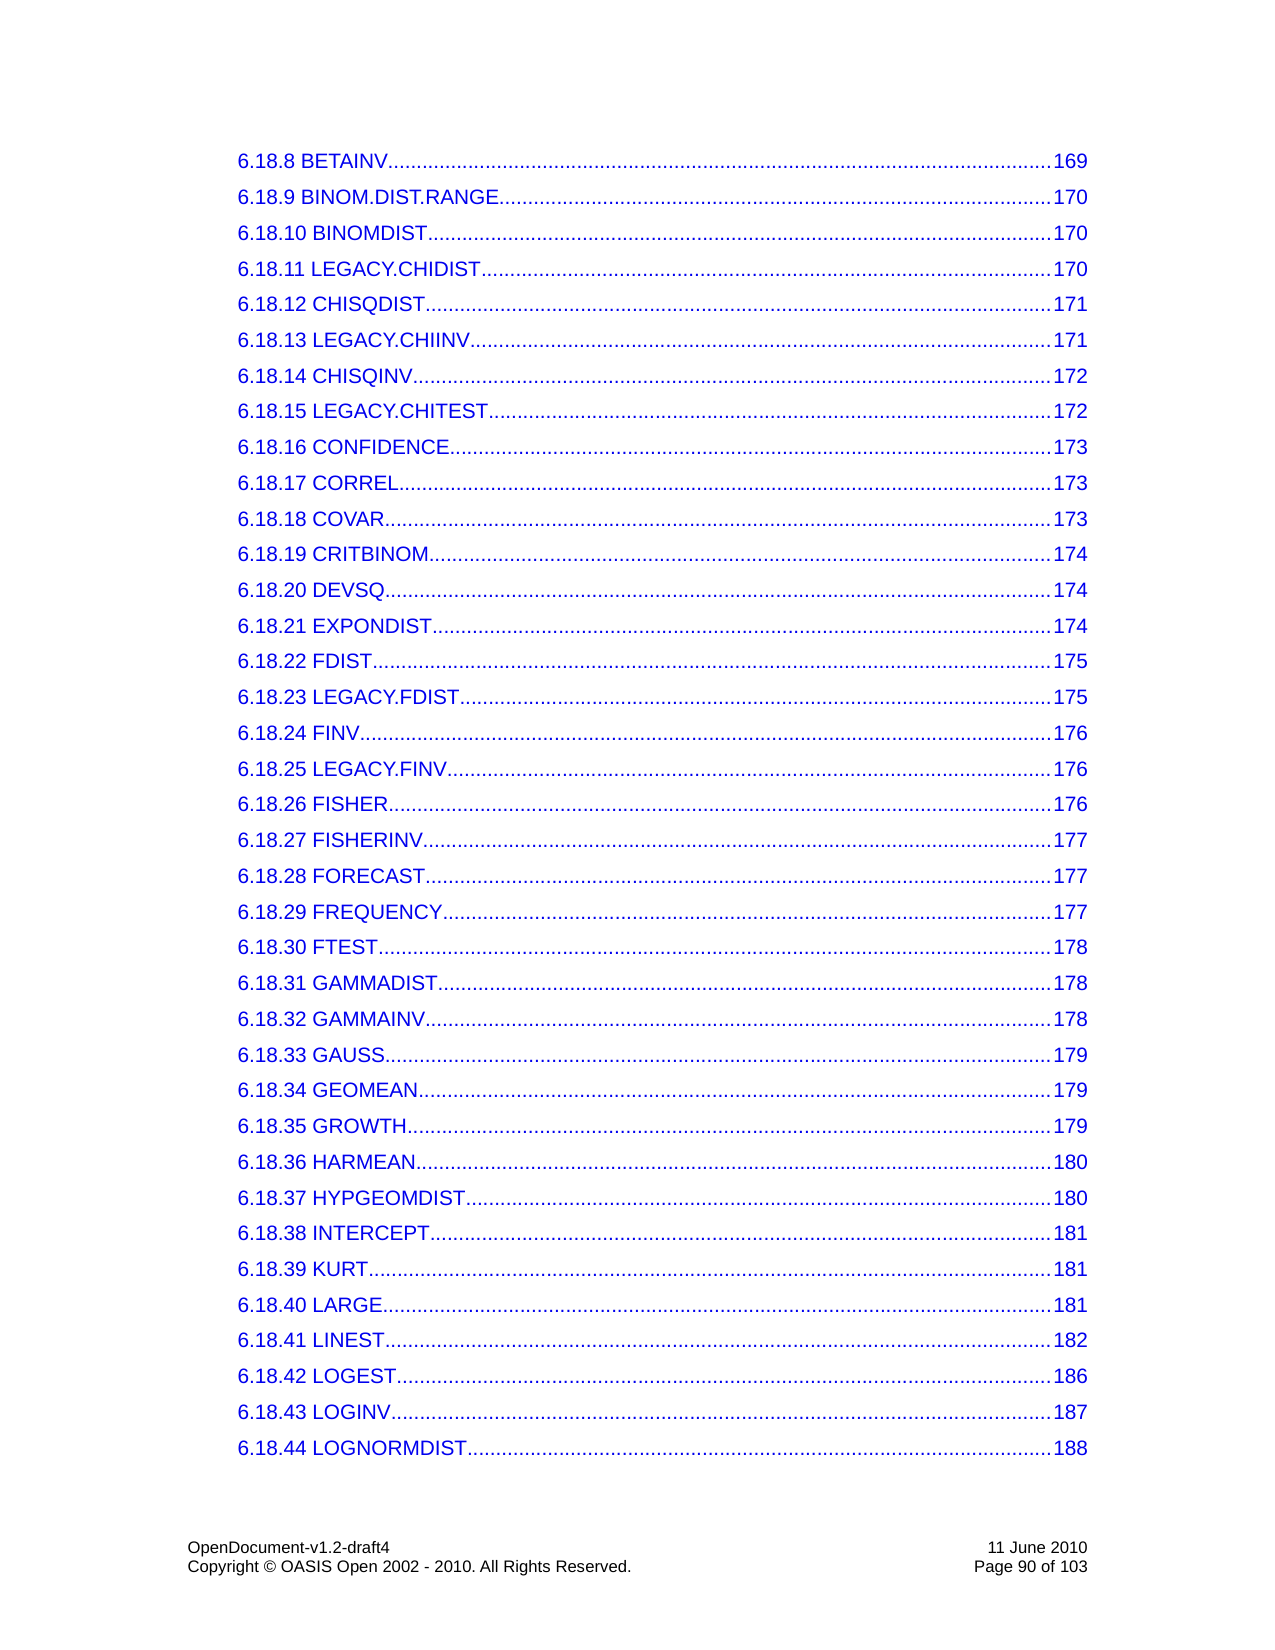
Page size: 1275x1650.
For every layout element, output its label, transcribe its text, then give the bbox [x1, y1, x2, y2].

text 6.18.19 CRITBINOM 174 [237, 543, 1088, 566]
text 6.18.35 GROWTH 179 [237, 1115, 1088, 1138]
text 6.18.13 LEGACY.CHIINV 171 [237, 329, 1088, 352]
text 6.18.15 LEGACY.CHITEST 172 [237, 400, 1088, 423]
text 6.18.26 FISHER 176 [237, 793, 1088, 816]
text 6.18.14 CHISQINV 172 [237, 364, 1088, 388]
text 6.18.18 COVAR 173 [237, 507, 1088, 531]
text 6.18.23 LEGACY.FDIST 175 [237, 686, 1088, 709]
text 6.18.17 CORREL 173 [237, 472, 1088, 495]
text 6.18.25 LEGACY.FINV 176 [237, 757, 1088, 781]
text 6.18.41 LINEST 182 [237, 1329, 1088, 1352]
text 6.18.39 KURT 181 [237, 1258, 1088, 1281]
text 6.18.22 FDIST 175 [237, 650, 1088, 673]
text 6.18.36 HARMEAN 180 [237, 1150, 1088, 1174]
text 6.18.43 LOGINV 187 [237, 1401, 1088, 1424]
text 6.18.28 FORECAST 177 [237, 864, 1088, 888]
text 6.18.8 BETAINV 169 [237, 150, 1088, 173]
text 6.18.42 LOGEST 186 [237, 1365, 1088, 1388]
text 6.18.20 DEVSQ 174 [237, 579, 1088, 602]
text 6.18.37 HYPGEOMDIST 180 [237, 1186, 1088, 1209]
text 6.18.10 BINOMDIST 170 [237, 221, 1088, 245]
text 6.18.12 CHISQDIST 171 [237, 293, 1088, 316]
text 6.18.44 LOGNORMDIST 188 [237, 1436, 1088, 1459]
text 6.18.38 INTERCEPT 181 [237, 1222, 1088, 1245]
text 6.18.9 BINOM.DIST.RANGE 170 [237, 186, 1088, 209]
text 6.18.16 CONFIDENCE 173 [237, 436, 1088, 459]
text 6.18.40 LARGE 181 [237, 1293, 1088, 1317]
text 6.18.27 FISHERINV 177 [237, 829, 1088, 852]
text 6.18.31 GAMMADIST 178 [237, 972, 1088, 995]
text 6.18.11 LEGACY.CHIDIST 170 [237, 257, 1088, 280]
text 6.18.33 GAUSS 179 [237, 1043, 1088, 1066]
text 6.18.21 EXPONDIST 174 [237, 614, 1088, 638]
text 6.18.24 FINV 176 [237, 722, 1088, 745]
text 6.18.30 FTEST 178 [237, 936, 1088, 959]
text 6.18.32 GAMMAINV 178 [237, 1007, 1088, 1031]
text 6.18.34 GEOMEAN 179 [237, 1079, 1088, 1102]
text 6.18.29 FREQUENCY 177 [237, 900, 1088, 923]
